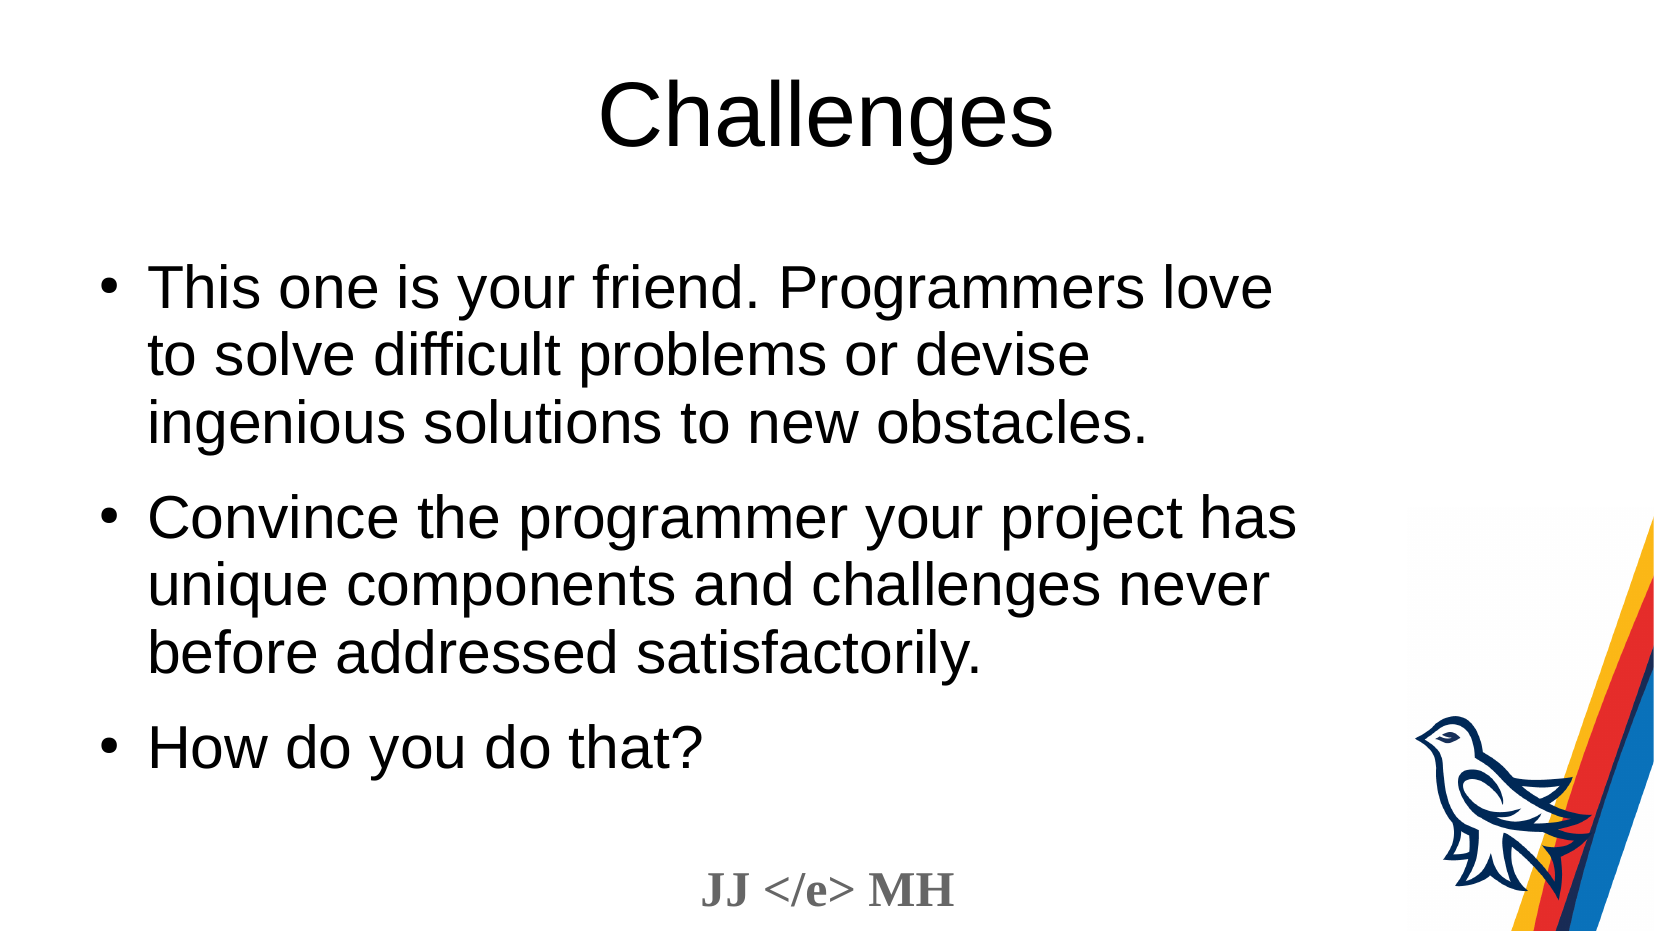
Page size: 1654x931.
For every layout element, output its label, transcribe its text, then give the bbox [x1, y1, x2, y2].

title Challenges [82, 37, 1571, 193]
picture [1407, 507, 1654, 931]
list This one is your friend. Programmers love to solve difficult problems or devise ingenious solutions to new obstacles. Convince the programmer your project has unique components and challenges never before addressed satisfactorily. How do you do that? [82, 253, 1300, 793]
